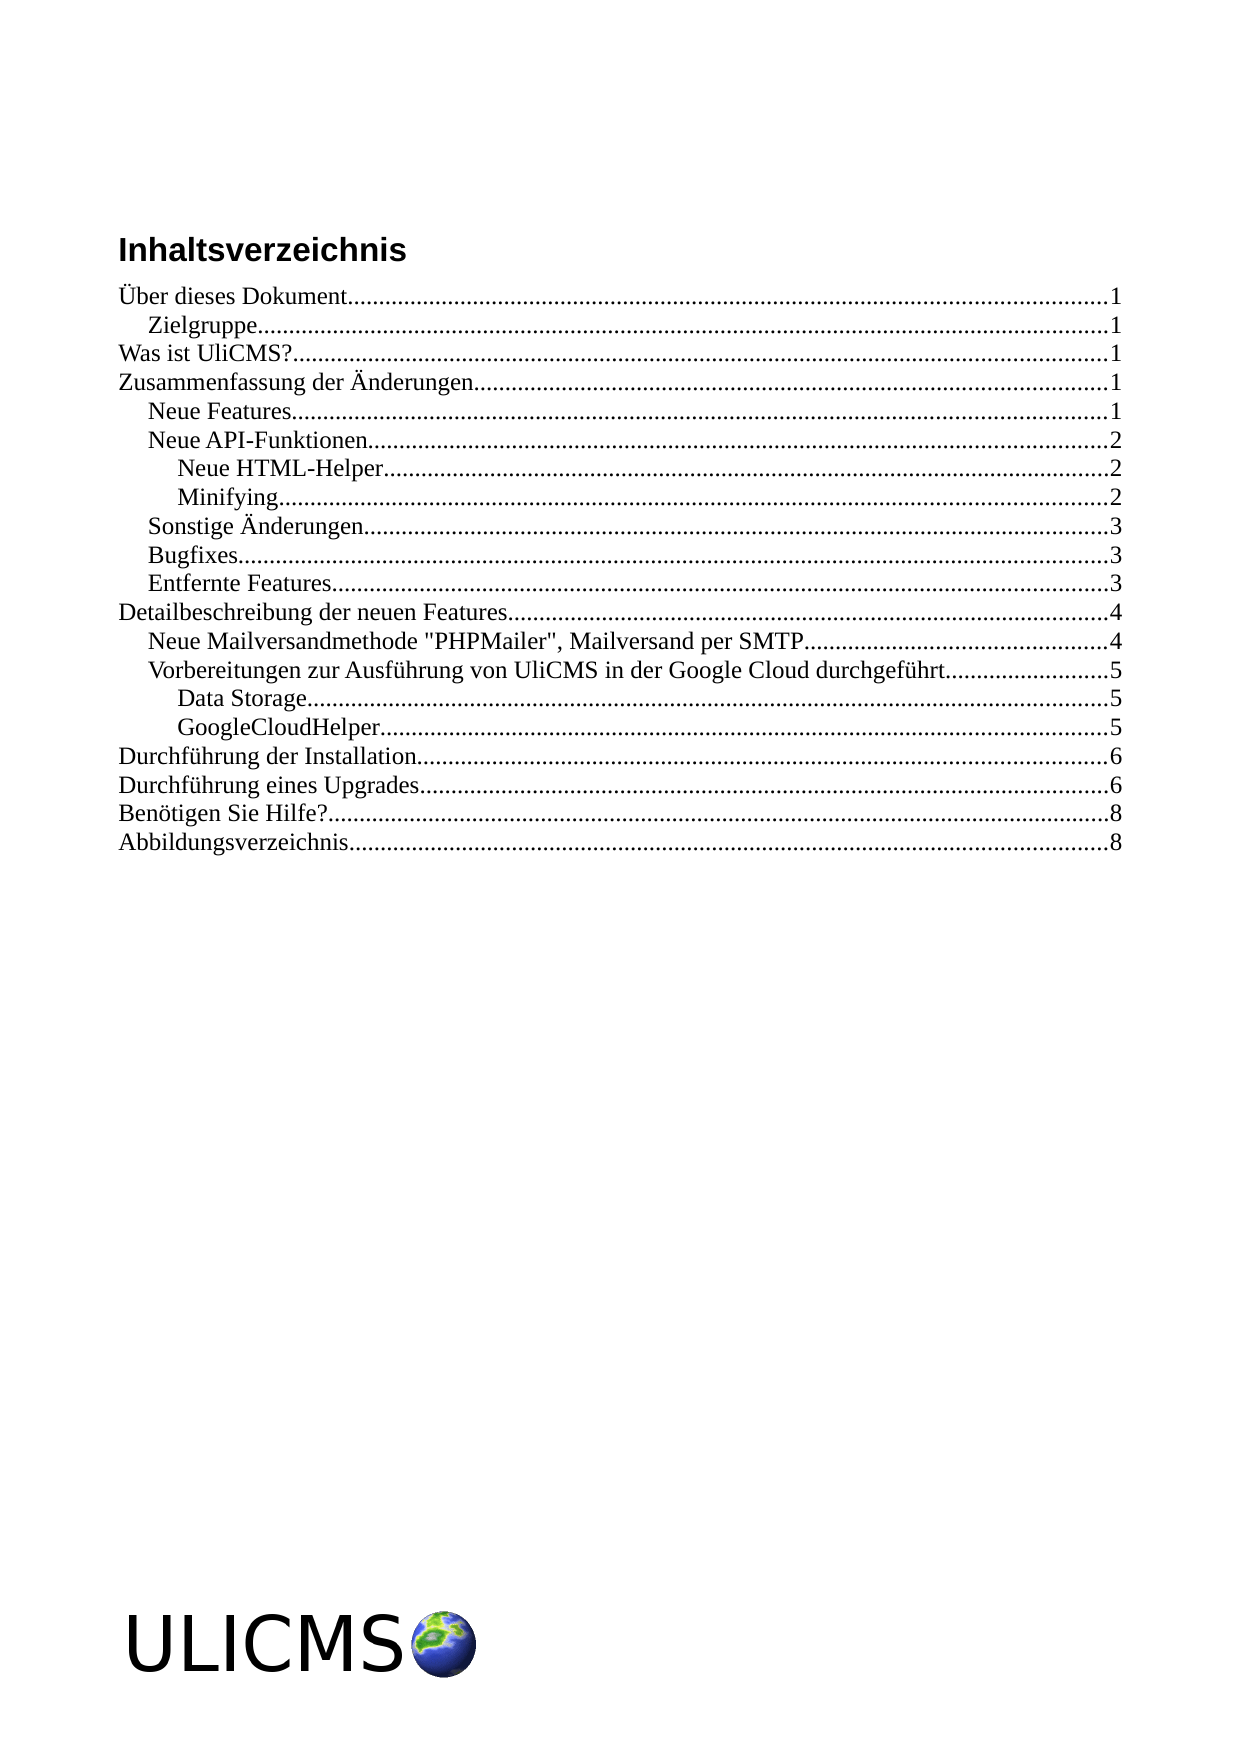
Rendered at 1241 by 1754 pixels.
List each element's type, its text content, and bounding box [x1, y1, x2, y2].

text Vorbereitungen zur Ausführung von UliCMS in der Google Cloud durchgeführt 5 [148, 655, 1122, 683]
text Neue Mailversandmethode "PHPMailer", Mailversand per SMTP 4 [148, 626, 1122, 655]
text Entfernte Features 3 [148, 568, 1122, 597]
text Zielgruppe 1 [148, 310, 1122, 338]
picture [118, 1607, 479, 1681]
text Bugfixes 3 [148, 540, 1122, 568]
text Neue API-Funktionen 2 [148, 425, 1122, 453]
text Benötigen Sie Hilfe? 8 [118, 798, 1122, 827]
text Neue Features 1 [148, 396, 1122, 425]
text GoogleCloudHelper 5 [177, 712, 1122, 741]
text Data Storage 5 [177, 683, 1122, 712]
text Abbildungsverzeichnis 8 [118, 827, 1122, 856]
text Detailbeschreibung der neuen Features 4 [118, 597, 1122, 626]
subtitle Inhaltsverzeichnis [118, 230, 1122, 268]
text Was ist UliCMS? 1 [118, 338, 1122, 367]
text Über dieses Dokument 1 [118, 281, 1122, 310]
text Durchführung der Installation 6 [118, 741, 1122, 770]
text Durchführung eines Upgrades 6 [118, 770, 1122, 798]
text Minifying 2 [177, 482, 1122, 511]
text Zusammenfassung der Änderungen 1 [118, 367, 1122, 396]
text Sonstige Änderungen 3 [148, 511, 1122, 540]
text Neue HTML-Helper 2 [177, 453, 1122, 482]
